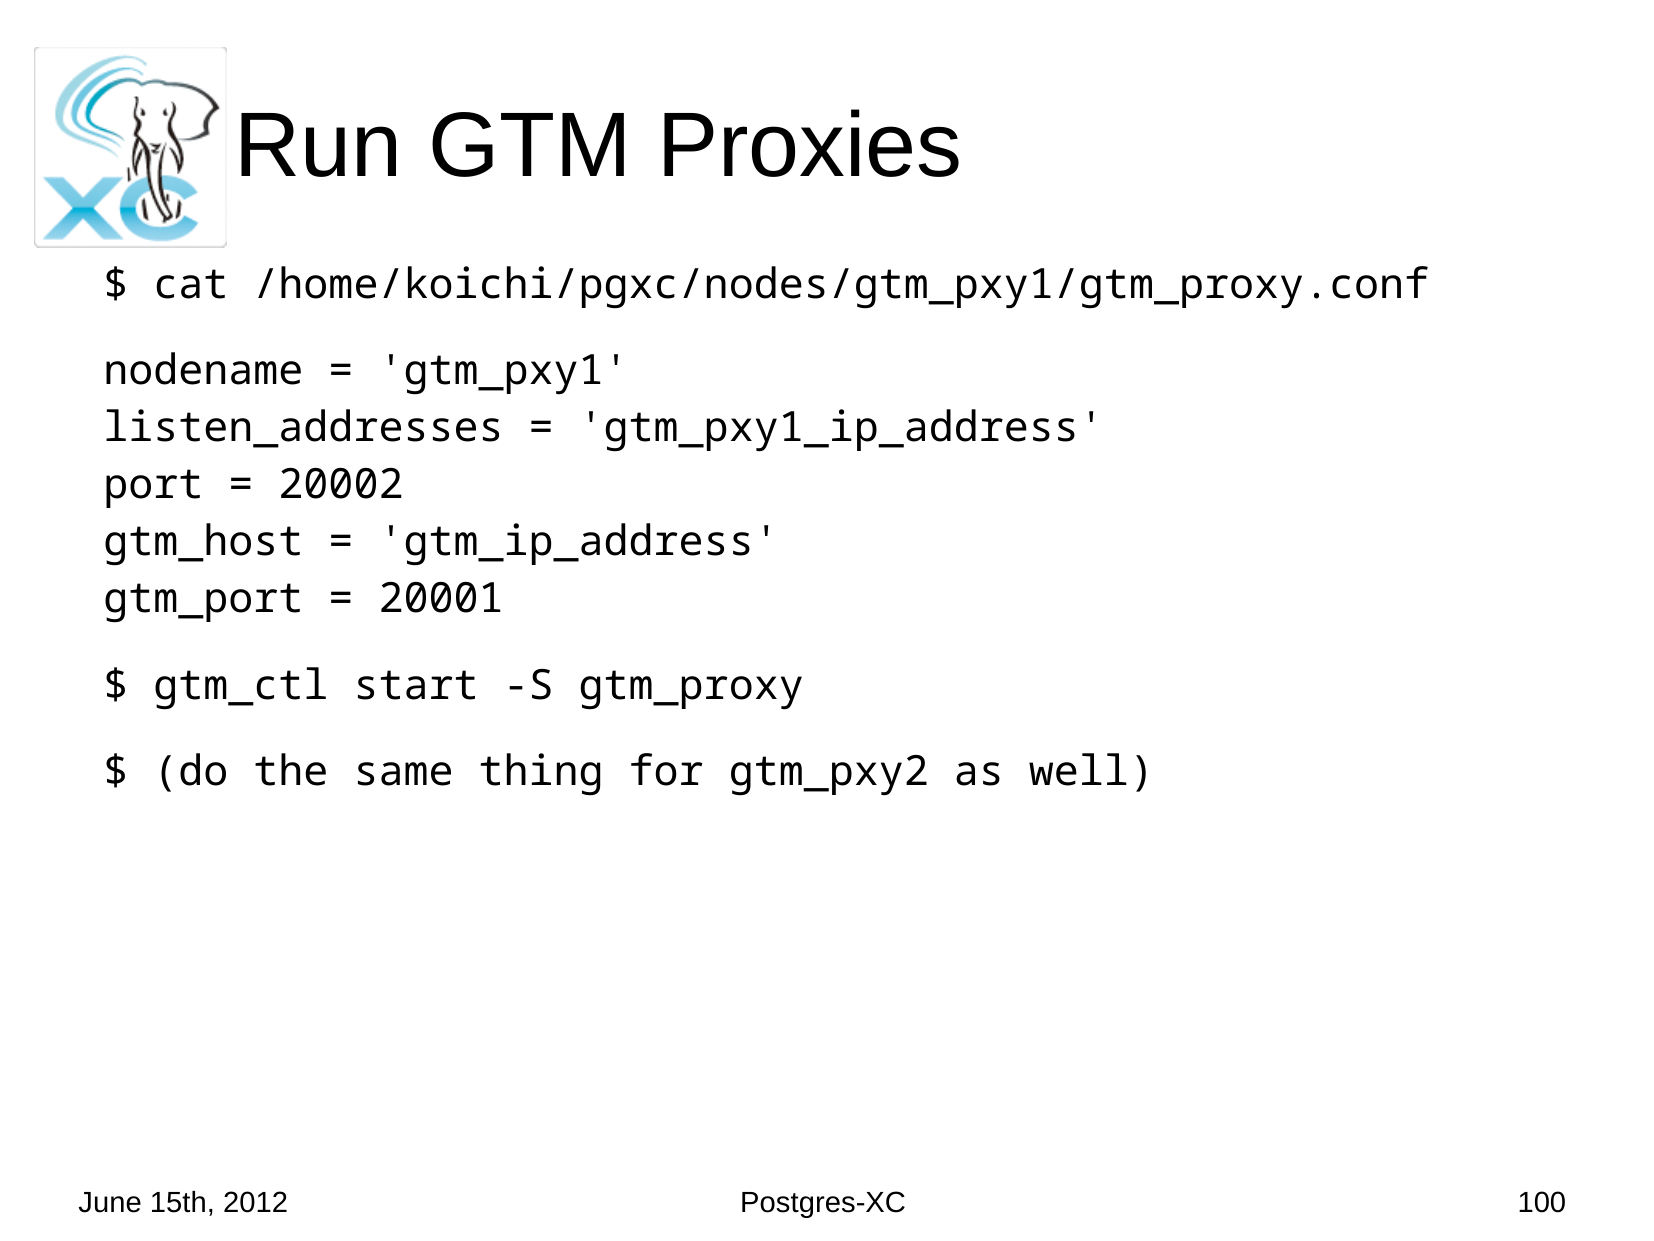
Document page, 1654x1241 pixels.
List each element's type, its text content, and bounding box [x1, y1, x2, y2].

picture [34, 47, 227, 248]
title Run GTM Proxies [234, 40, 1599, 248]
list $ cat /home/koichi/pgxc/nodes/gtm_pxy1/gtm_proxy.conf nodename = 'gtm_pxy1' listen_addresses = 'gtm_pxy1_ip_address' port = 20002 gtm_host = 'gtm_ip_address' gtm_port = 20001 $ gtm_ctl start -S gtm_proxy $ (do the same thing for gtm_pxy2 as well) [103, 253, 1592, 1072]
